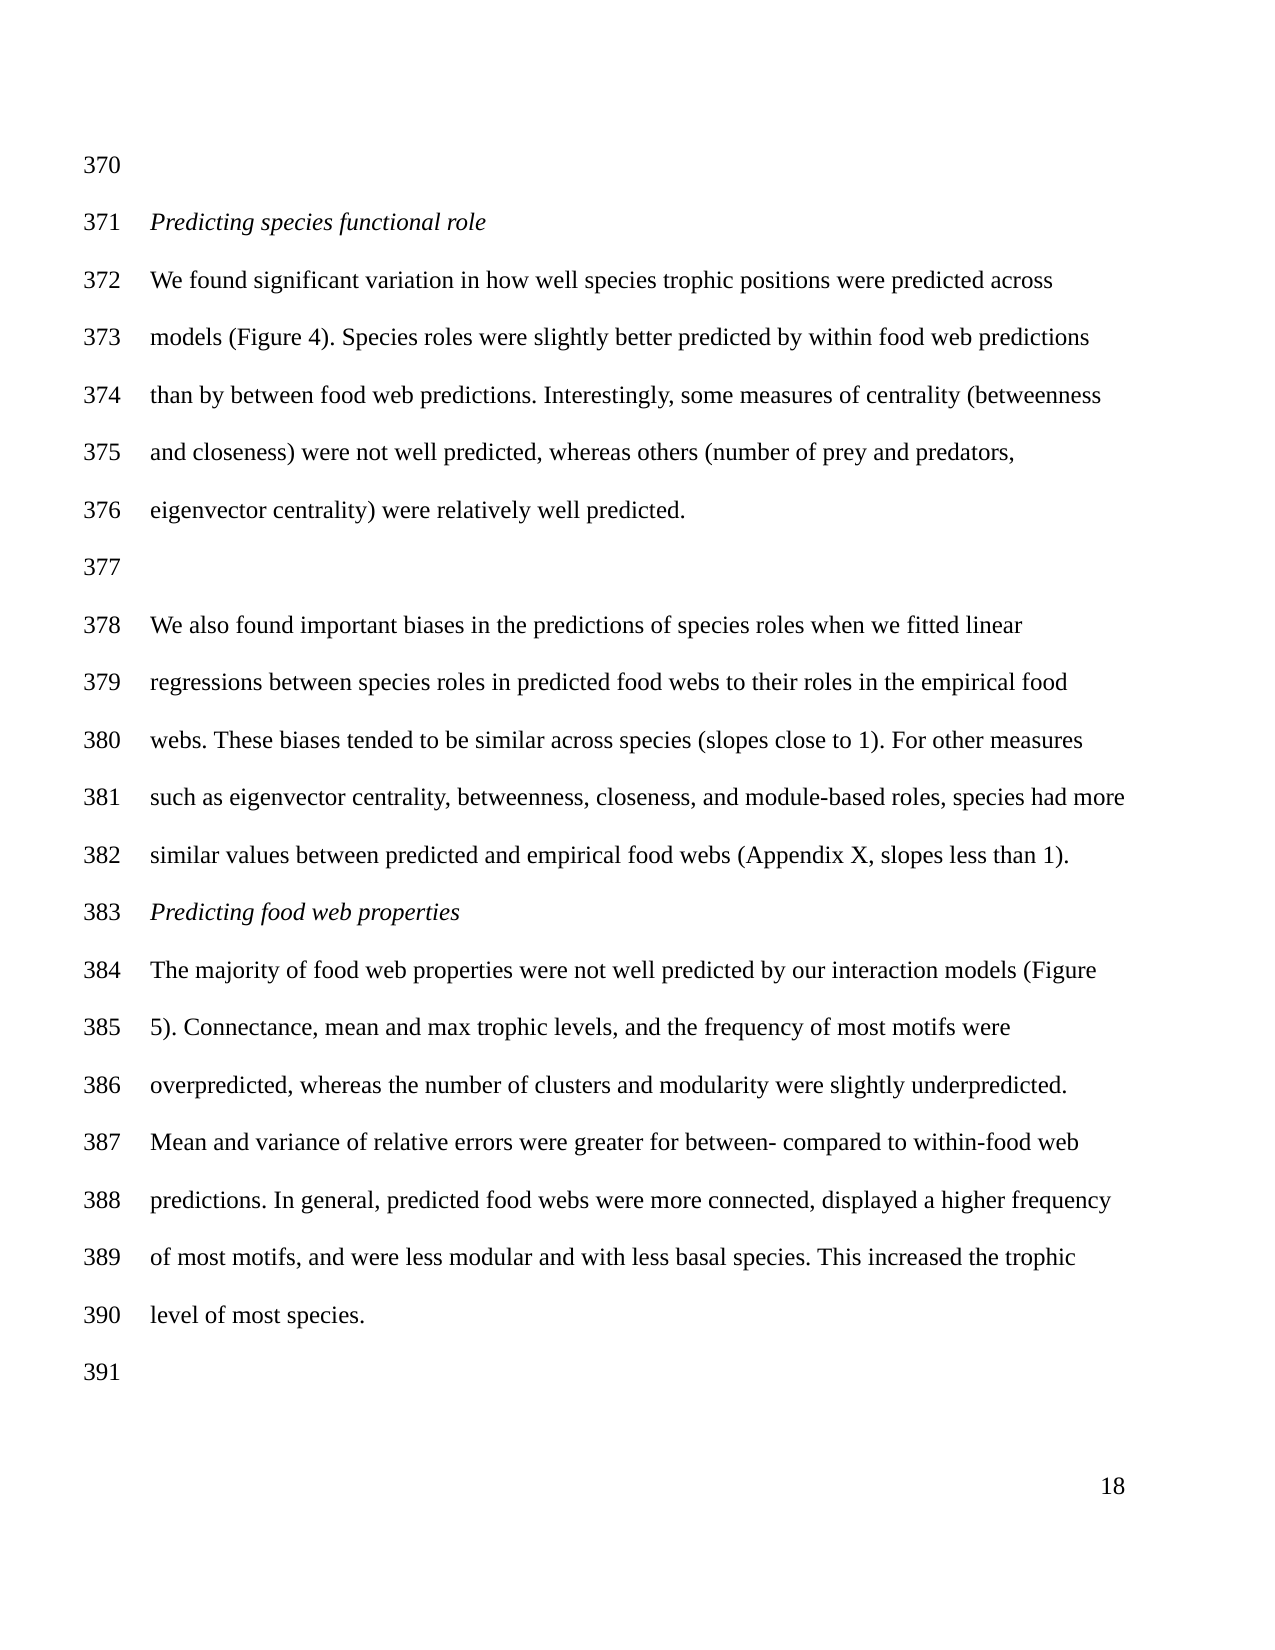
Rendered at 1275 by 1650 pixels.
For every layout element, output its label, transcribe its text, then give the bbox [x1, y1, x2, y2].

text Predicting species functional role [150, 207, 1125, 236]
text Predicting food web properties [150, 897, 1125, 926]
text We also found important biases in the predictions of species roles when we fitted linear regressions between species roles in predicted food webs to their roles in the empirical food webs. These biases tended to be similar across species (slopes close to 1). For other measures such as eigenvector centrality, betweenness, closeness, and module-based roles, species had more similar values between predicted and empirical food webs (Appendix X, slopes less than 1). [150, 610, 1125, 869]
text We found significant variation in how well species trophic positions were predicted across models (Figure 4). Species roles were slightly better predicted by within food web predictions than by between food web predictions. Interestingly, some measures of centrality (betweenness and closeness) were not well predicted, whereas others (number of prey and predators, eigenvector centrality) were relatively well predicted. [150, 265, 1125, 524]
text The majority of food web properties were not well predicted by our interaction models (Figure 5). Connectance, mean and max trophic levels, and the frequency of most motifs were overpredicted, whereas the number of clusters and modularity were slightly underpredicted. Mean and variance of relative errors were greater for between- compared to within-food web predictions. In general, predicted food webs were more connected, displayed a higher frequency of most motifs, and were less modular and with less basal species. This increased the trophic level of most species. [150, 955, 1125, 1329]
